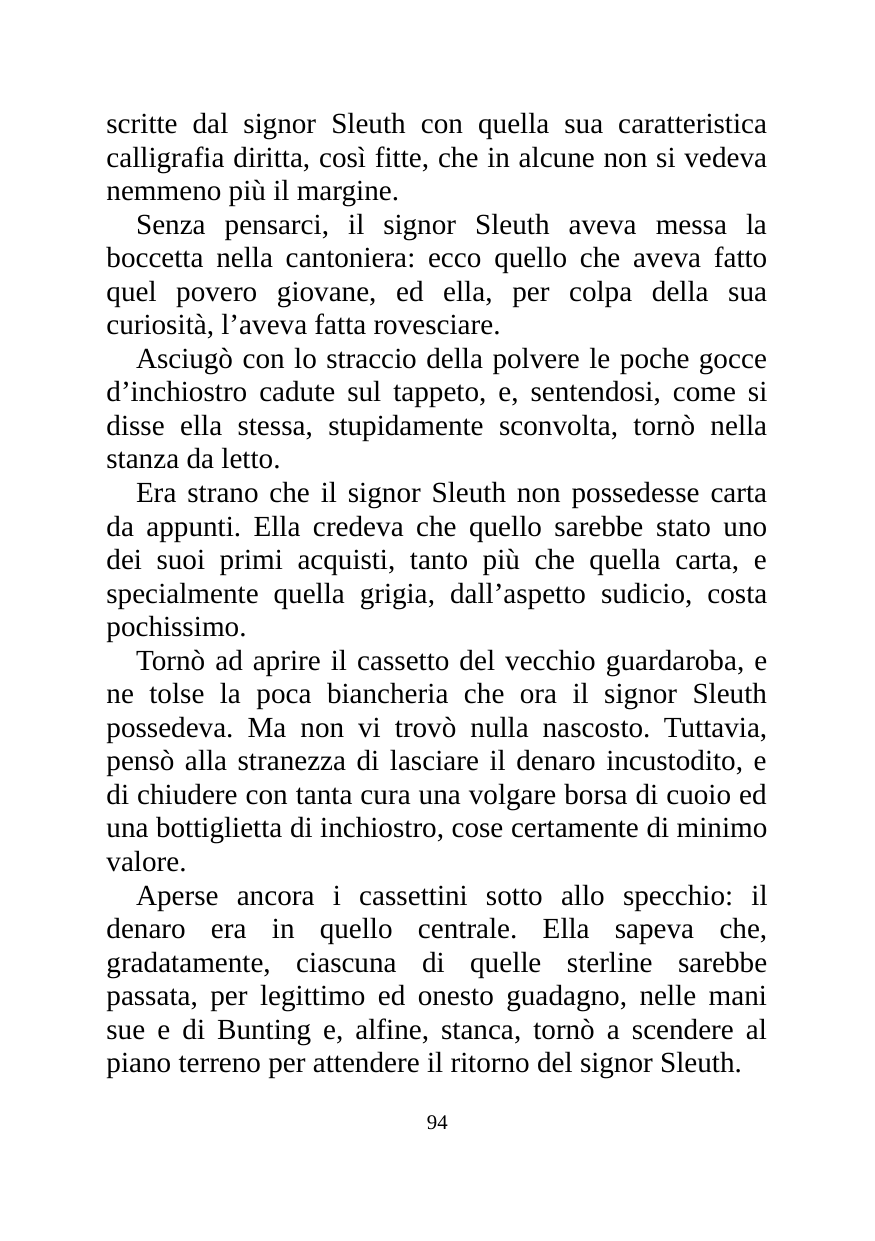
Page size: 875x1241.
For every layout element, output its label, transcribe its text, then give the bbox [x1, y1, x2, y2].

text Senza pensarci, il signor Sleuth aveva messa la boccetta nella cantoniera: ecco quello che aveva fatto quel povero giovane, ed ella, per colpa della sua curiosità, l’aveva fatta rovesciare. [106, 207, 768, 341]
text Era strano che il signor Sleuth non possedesse carta da appunti. Ella credeva che quello sarebbe stato uno dei suoi primi acquisti, tanto più che quella carta, e specialmente quella grigia, dall’aspetto sudicio, costa pochissimo. [106, 475, 768, 643]
text scritte dal signor Sleuth con quella sua caratteristica calligrafia diritta, così fitte, che in alcune non si vedeva nemmeno più il margine. [106, 106, 768, 207]
text Asciugò con lo straccio della polvere le poche gocce d’inchiostro cadute sul tappeto, e, sentendosi, come si disse ella stessa, stupidamente sconvolta, tornò nella stanza da letto. [106, 341, 768, 475]
text Aperse ancora i cassettini sotto allo specchio: il denaro era in quello centrale. Ella sapeva che, gradatamente, ciascuna di quelle sterline sarebbe passata, per legittimo ed onesto guadagno, nelle mani sue e di Bunting e, alfine, stanca, tornò a scendere al piano terreno per attendere il ritorno del signor Sleuth. [106, 878, 768, 1079]
text Tornò ad aprire il cassetto del vecchio guardaroba, e ne tolse la poca biancheria che ora il signor Sleuth possedeva. Ma non vi trovò nulla nascosto. Tuttavia, pensò alla stranezza di lasciare il denaro incustodito, e di chiudere con tanta cura una volgare borsa di cuoio ed una bottiglietta di inchiostro, cose certamente di minimo valore. [106, 643, 768, 878]
